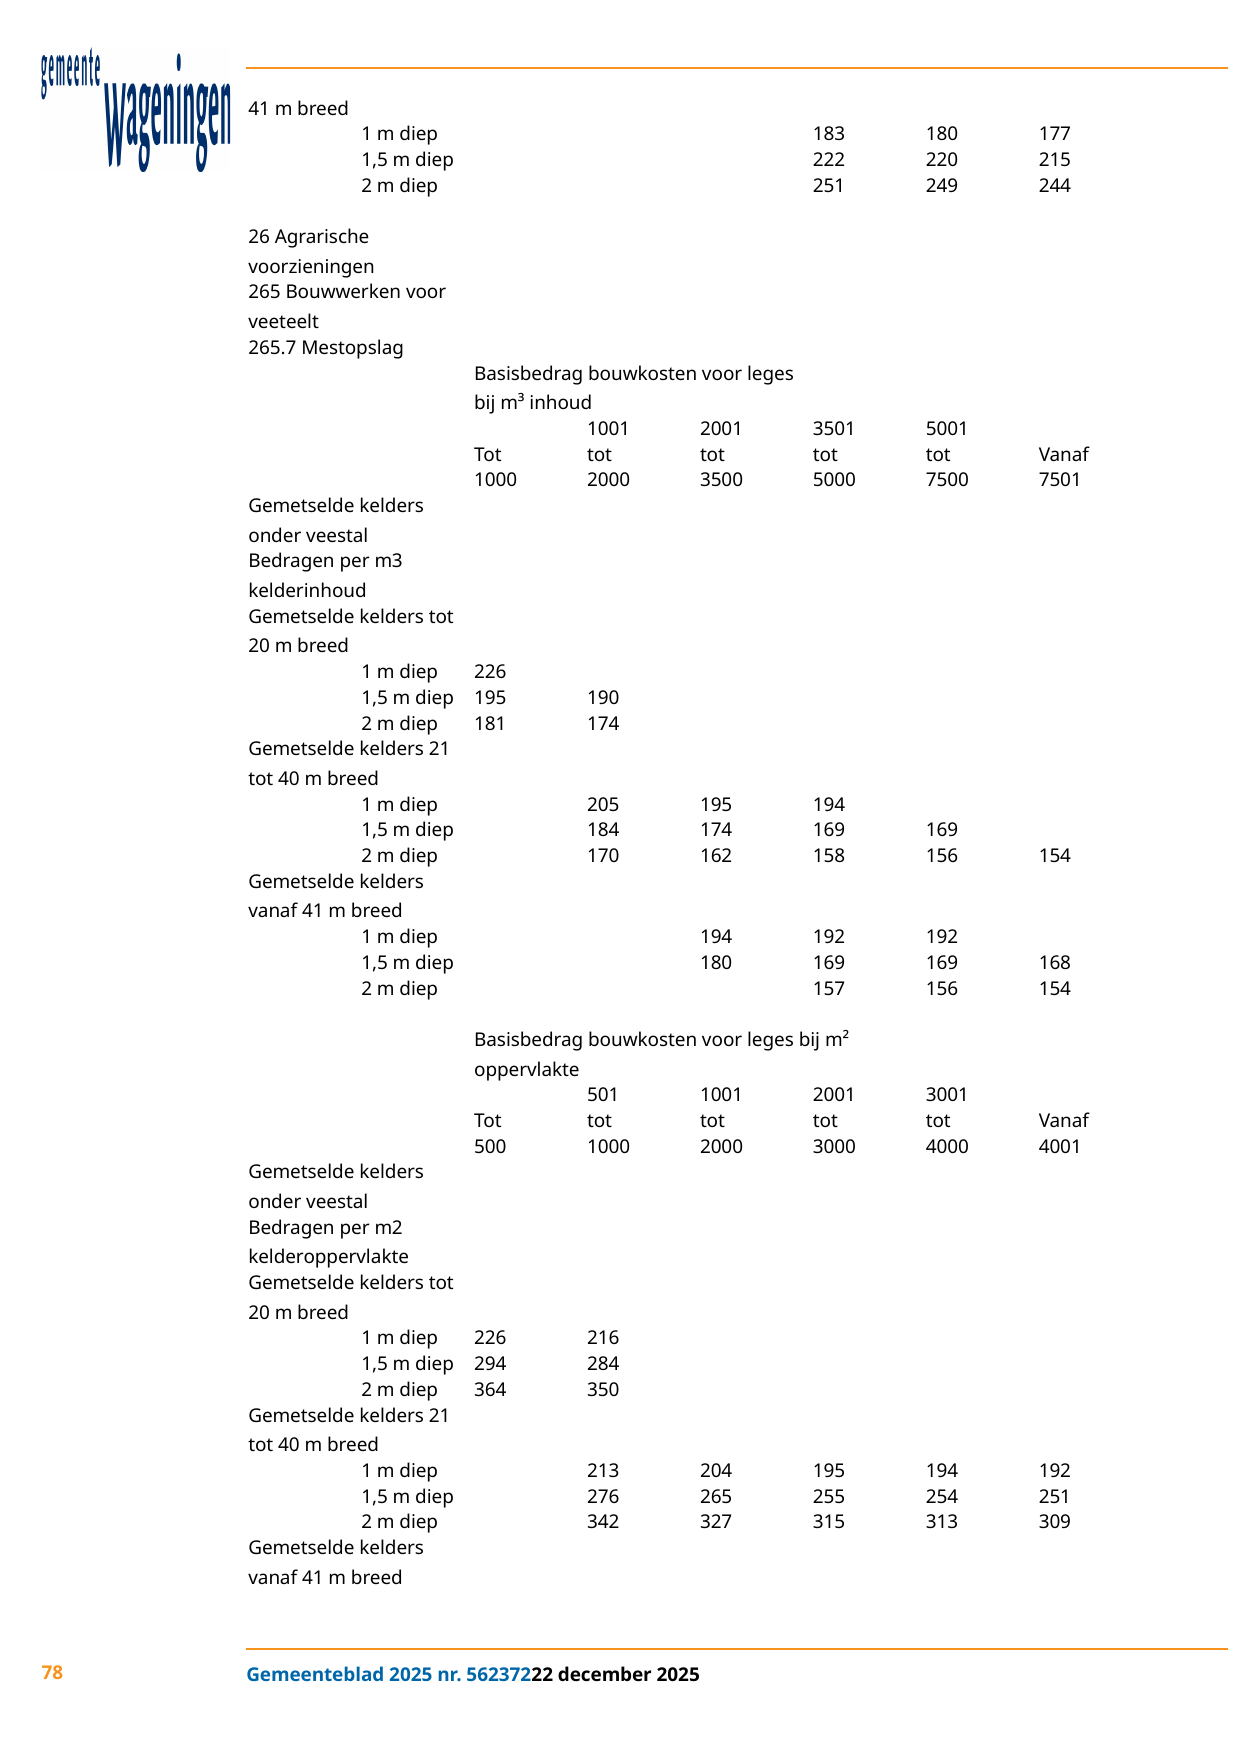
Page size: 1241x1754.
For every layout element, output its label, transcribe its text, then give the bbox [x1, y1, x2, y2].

table_cell [1039, 710, 1152, 735]
table_cell [700, 95, 813, 121]
table_cell [587, 1159, 700, 1214]
table_cell [700, 1000, 813, 1026]
table_cell 2 m diep [361, 172, 474, 198]
table_cell [474, 415, 587, 441]
table_cell [587, 121, 700, 146]
table_cell 7500 [926, 467, 1038, 492]
table_cell 192 [926, 923, 1038, 949]
table_cell [248, 146, 361, 172]
table_cell 2 m diep [361, 842, 474, 868]
table_cell [361, 198, 474, 223]
table_cell [248, 360, 361, 415]
table_cell [248, 710, 361, 735]
table_cell [474, 1509, 587, 1534]
table_cell 249 [926, 172, 1038, 198]
table_cell [474, 95, 587, 121]
table_cell [587, 923, 700, 949]
table_cell [1039, 684, 1152, 710]
table_cell [1039, 791, 1152, 816]
table_cell [248, 842, 361, 868]
table_cell 157 [813, 975, 926, 1000]
table_cell 251 [813, 172, 926, 198]
table_cell [587, 1269, 700, 1324]
table_cell [1039, 735, 1152, 791]
table_cell [700, 172, 813, 198]
table_cell 154 [1039, 975, 1152, 1000]
table_cell [700, 121, 813, 146]
table_cell 4001 [1039, 1133, 1152, 1159]
table_cell [700, 735, 813, 791]
table_cell tot [700, 441, 813, 467]
table_cell [926, 710, 1038, 735]
table_cell [361, 1026, 474, 1081]
table_cell 1001 [587, 415, 700, 441]
table_cell 265 [700, 1483, 813, 1508]
table_cell 1001 [700, 1081, 813, 1107]
table_cell [1039, 1214, 1152, 1269]
table_cell [926, 1402, 1038, 1457]
table_cell [248, 1483, 361, 1508]
table_cell [926, 198, 1038, 223]
table_cell [813, 1325, 926, 1350]
table_cell [587, 95, 700, 121]
table_cell 500 [474, 1133, 587, 1159]
table_cell 170 [587, 842, 700, 868]
table_cell [1039, 198, 1152, 223]
table_cell [248, 1026, 361, 1081]
table_cell 181 [474, 710, 587, 735]
table_cell [587, 172, 700, 198]
table_cell [926, 658, 1038, 684]
table_cell 251 [1039, 1483, 1152, 1508]
table_cell [700, 279, 813, 334]
table_cell [700, 1214, 813, 1269]
table_cell 342 [587, 1509, 700, 1534]
table_cell [474, 492, 587, 548]
table_cell 294 [474, 1350, 587, 1376]
table_cell 3500 [700, 467, 813, 492]
table_cell 194 [813, 791, 926, 816]
table_cell [474, 121, 587, 146]
table_cell 194 [700, 923, 813, 949]
table_cell 222 [813, 146, 926, 172]
table_cell [1039, 492, 1152, 548]
table_cell [474, 975, 587, 1000]
table_cell Gemetselde kelders vanaf 41 m breed [248, 868, 474, 923]
table_cell [700, 1325, 813, 1350]
picture [41, 47, 231, 172]
table_cell [1039, 95, 1152, 121]
table_cell 2001 [813, 1081, 926, 1107]
table_cell tot [700, 1107, 813, 1133]
table_cell Gemetselde kelders onder veestal [248, 492, 474, 548]
table_cell 169 [813, 949, 926, 975]
table_cell [926, 224, 1038, 279]
table_cell [1039, 1376, 1152, 1402]
table_cell 192 [1039, 1457, 1152, 1483]
table_cell Gemetselde kelders 21 tot 40 m breed [248, 735, 474, 791]
table_cell 41 m breed [248, 95, 474, 121]
table_cell [1039, 1081, 1152, 1107]
table_cell [1039, 1325, 1152, 1350]
table_cell [813, 1214, 926, 1269]
table_cell 195 [813, 1457, 926, 1483]
table_cell [926, 1214, 1038, 1269]
table_cell [813, 95, 926, 121]
table_cell 255 [813, 1483, 926, 1508]
table_cell [474, 279, 587, 334]
table_cell [474, 923, 587, 949]
table_cell [926, 1376, 1038, 1402]
table_cell [361, 467, 474, 492]
table_cell [813, 492, 926, 548]
table_cell [474, 1269, 587, 1324]
table_cell [700, 1534, 813, 1589]
table_cell [1039, 816, 1152, 842]
table_cell [474, 224, 587, 279]
table_cell 254 [926, 1483, 1038, 1508]
table_cell [474, 1534, 587, 1589]
table_cell [926, 279, 1038, 334]
table_cell [926, 603, 1038, 658]
table_cell [474, 172, 587, 198]
table_cell [813, 1000, 926, 1026]
table_cell [474, 1159, 587, 1214]
table_cell [813, 548, 926, 603]
table_cell [926, 492, 1038, 548]
table_cell 284 [587, 1350, 700, 1376]
table_cell Basisbedrag bouwkosten voor leges bij m² oppervlakte [474, 1026, 926, 1081]
table_cell [926, 1159, 1038, 1214]
table_cell [587, 658, 700, 684]
table_cell [361, 1133, 474, 1159]
table_cell 244 [1039, 172, 1152, 198]
table_cell tot [813, 441, 926, 467]
table_cell Bedragen per m3 kelderinhoud [248, 548, 474, 603]
table_cell 154 [1039, 842, 1152, 868]
table_cell 205 [587, 791, 700, 816]
table_cell 1,5 m diep [361, 949, 474, 975]
table_cell Bedragen per m2 kelderoppervlakte [248, 1214, 474, 1269]
table_cell [474, 791, 587, 816]
table_cell [926, 1000, 1038, 1026]
table_cell [474, 949, 587, 975]
table_cell [926, 868, 1038, 923]
table_cell Gemetselde kelders onder veestal [248, 1159, 474, 1214]
table_cell [474, 1457, 587, 1483]
table_cell [248, 791, 361, 816]
table_cell 213 [587, 1457, 700, 1483]
table_cell [700, 334, 813, 360]
table_cell [248, 1325, 361, 1350]
table_cell [248, 1133, 361, 1159]
table_cell [587, 334, 700, 360]
table_cell [474, 146, 587, 172]
table_cell [700, 1376, 813, 1402]
table_cell [474, 735, 587, 791]
table_cell [1039, 415, 1152, 441]
table_cell [1039, 334, 1152, 360]
table_cell [926, 334, 1038, 360]
table_cell [700, 492, 813, 548]
table_cell 169 [926, 816, 1038, 842]
table_cell Gemetselde kelders 21 tot 40 m breed [248, 1402, 474, 1457]
table_cell 174 [587, 710, 700, 735]
table_cell [587, 279, 700, 334]
table_cell [700, 198, 813, 223]
table_cell 364 [474, 1376, 587, 1402]
table_cell [248, 975, 361, 1000]
table_cell 216 [587, 1325, 700, 1350]
table_cell [361, 415, 474, 441]
table_cell [700, 603, 813, 658]
table_cell [1039, 1026, 1152, 1081]
table_cell tot [813, 1107, 926, 1133]
table_cell 215 [1039, 146, 1152, 172]
table_cell [926, 1269, 1038, 1324]
table_cell [700, 1269, 813, 1324]
table_cell [587, 548, 700, 603]
table_cell [474, 548, 587, 603]
table_cell [248, 1509, 361, 1534]
table_cell [587, 1402, 700, 1457]
table_cell 177 [1039, 121, 1152, 146]
table_cell 315 [813, 1509, 926, 1534]
table_cell [813, 1350, 926, 1376]
table_cell Tot [474, 441, 587, 467]
table_cell [474, 1483, 587, 1508]
table_cell [700, 1350, 813, 1376]
table_cell 194 [926, 1457, 1038, 1483]
table_cell [926, 1325, 1038, 1350]
table_cell [813, 603, 926, 658]
table_cell [474, 1402, 587, 1457]
table_cell 158 [813, 842, 926, 868]
table_cell [248, 684, 361, 710]
table_cell [813, 334, 926, 360]
table_cell 2000 [700, 1133, 813, 1159]
table_cell 1 m diep [361, 791, 474, 816]
table_cell [926, 735, 1038, 791]
table_cell [361, 1000, 474, 1026]
table_cell [474, 1214, 587, 1269]
table_cell [587, 492, 700, 548]
table_cell [587, 1214, 700, 1269]
table_cell 174 [700, 816, 813, 842]
table_cell 1 m diep [361, 923, 474, 949]
table_cell [1039, 868, 1152, 923]
table_cell 1,5 m diep [361, 816, 474, 842]
table_cell 3501 [813, 415, 926, 441]
table_cell 5000 [813, 467, 926, 492]
table_cell [1039, 360, 1152, 415]
table_cell [587, 1534, 700, 1589]
table_cell [700, 1159, 813, 1214]
table_cell [248, 415, 361, 441]
table_cell [361, 360, 474, 415]
table_cell 2001 [700, 415, 813, 441]
table_cell 276 [587, 1483, 700, 1508]
table_cell 226 [474, 1325, 587, 1350]
table_cell [474, 1081, 587, 1107]
table_cell 3000 [813, 1133, 926, 1159]
table_cell [1039, 923, 1152, 949]
table_cell [361, 441, 474, 467]
table_cell [248, 1107, 361, 1133]
table_cell [361, 1107, 474, 1133]
table_cell [474, 842, 587, 868]
table_cell [813, 1376, 926, 1402]
table_cell Basisbedrag bouwkosten voor leges bij m³ inhoud [474, 360, 813, 415]
table_cell [700, 868, 813, 923]
table_cell [700, 710, 813, 735]
table_cell [248, 1081, 361, 1107]
table_cell 26 Agrarische voorzieningen [248, 224, 474, 279]
table_cell tot [587, 441, 700, 467]
table_cell 184 [587, 816, 700, 842]
table_cell [1039, 1402, 1152, 1457]
table_cell 180 [926, 121, 1038, 146]
table_cell [248, 658, 361, 684]
table_cell [587, 224, 700, 279]
table_cell 169 [813, 816, 926, 842]
table_cell 169 [926, 949, 1038, 975]
table_cell [1039, 1159, 1152, 1214]
table_cell [587, 975, 700, 1000]
table_cell [474, 868, 587, 923]
table_cell Vanaf [1039, 1107, 1152, 1133]
table_cell [813, 198, 926, 223]
table_cell 1,5 m diep [361, 146, 474, 172]
table_cell 501 [587, 1081, 700, 1107]
table_cell [926, 1534, 1038, 1589]
table_cell [700, 975, 813, 1000]
table_cell 1 m diep [361, 658, 474, 684]
table_cell [1039, 1000, 1152, 1026]
table_cell [248, 949, 361, 975]
table_cell [813, 1402, 926, 1457]
table_cell [587, 1000, 700, 1026]
table_cell [248, 1000, 361, 1026]
table_cell 7501 [1039, 467, 1152, 492]
table_cell Vanaf [1039, 441, 1152, 467]
table_cell [926, 684, 1038, 710]
table_cell tot [587, 1107, 700, 1133]
table_cell [248, 441, 361, 467]
table_cell [1039, 1534, 1152, 1589]
table_cell [926, 1026, 1038, 1081]
table_cell [926, 95, 1038, 121]
table_cell [1039, 279, 1152, 334]
table_cell 168 [1039, 949, 1152, 975]
table_cell 1 m diep [361, 1457, 474, 1483]
table_cell [700, 684, 813, 710]
table_cell [926, 360, 1038, 415]
table_cell [248, 923, 361, 949]
table_cell 1,5 m diep [361, 1350, 474, 1376]
table_cell [587, 603, 700, 658]
table_cell [474, 603, 587, 658]
table_cell 327 [700, 1509, 813, 1534]
table_cell 156 [926, 975, 1038, 1000]
table_cell [700, 658, 813, 684]
table_cell 183 [813, 121, 926, 146]
table_cell 1,5 m diep [361, 684, 474, 710]
table_cell 162 [700, 842, 813, 868]
table_cell 2 m diep [361, 975, 474, 1000]
table_cell [813, 658, 926, 684]
table_cell [926, 791, 1038, 816]
table_cell [813, 710, 926, 735]
table_cell [248, 1376, 361, 1402]
table_cell [813, 735, 926, 791]
table_cell 156 [926, 842, 1038, 868]
table_cell 226 [474, 658, 587, 684]
table_cell [813, 279, 926, 334]
table_cell [700, 1402, 813, 1457]
table_cell 265.7 Mestopslag [248, 334, 474, 360]
table_cell tot [926, 1107, 1038, 1133]
table_cell [813, 868, 926, 923]
table_cell 195 [700, 791, 813, 816]
table_cell 2 m diep [361, 1509, 474, 1534]
table_cell [587, 735, 700, 791]
table_cell [248, 121, 361, 146]
table_cell [474, 816, 587, 842]
table_cell 313 [926, 1509, 1038, 1534]
table_cell 5001 [926, 415, 1038, 441]
table_cell 1000 [474, 467, 587, 492]
table_cell 195 [474, 684, 587, 710]
table_cell [587, 198, 700, 223]
table_cell 4000 [926, 1133, 1038, 1159]
table_cell [813, 224, 926, 279]
table_cell [813, 684, 926, 710]
table_cell [1039, 658, 1152, 684]
table_cell [474, 334, 587, 360]
table_cell 265 Bouwwerken voor veeteelt [248, 279, 474, 334]
table_cell 350 [587, 1376, 700, 1402]
table_cell 2 m diep [361, 1376, 474, 1402]
table_cell [248, 467, 361, 492]
table_cell [474, 1000, 587, 1026]
table_cell 2000 [587, 467, 700, 492]
table_cell 1000 [587, 1133, 700, 1159]
table_cell [813, 1269, 926, 1324]
table_cell 180 [700, 949, 813, 975]
table_cell tot [926, 441, 1038, 467]
table_cell Gemetselde kelders tot 20 m breed [248, 1269, 474, 1324]
table_cell [248, 198, 361, 223]
table_cell 192 [813, 923, 926, 949]
table_cell [1039, 603, 1152, 658]
table_cell [248, 1457, 361, 1483]
table_cell 190 [587, 684, 700, 710]
table_cell [813, 1534, 926, 1589]
table_cell [813, 1159, 926, 1214]
table_cell [248, 816, 361, 842]
table_cell Gemetselde kelders vanaf 41 m breed [248, 1534, 474, 1589]
table_cell 2 m diep [361, 710, 474, 735]
table_cell 204 [700, 1457, 813, 1483]
table_cell 1 m diep [361, 1325, 474, 1350]
table_cell 220 [926, 146, 1038, 172]
table_cell [248, 1350, 361, 1376]
table_cell [248, 172, 361, 198]
table_cell Gemetselde kelders tot 20 m breed [248, 603, 474, 658]
table_cell [1039, 1269, 1152, 1324]
table_cell [1039, 1350, 1152, 1376]
table_cell [926, 1350, 1038, 1376]
table_cell [700, 146, 813, 172]
table_cell [1039, 224, 1152, 279]
table_cell Tot [474, 1107, 587, 1133]
table_cell [926, 548, 1038, 603]
table_cell [587, 949, 700, 975]
table_cell [813, 360, 926, 415]
table_cell [700, 224, 813, 279]
table_cell [361, 1081, 474, 1107]
table_cell [587, 146, 700, 172]
table_cell 3001 [926, 1081, 1038, 1107]
table_cell [474, 198, 587, 223]
table_cell [700, 548, 813, 603]
table_cell [1039, 548, 1152, 603]
table_cell 1 m diep [361, 121, 474, 146]
table_cell 309 [1039, 1509, 1152, 1534]
table_cell [587, 868, 700, 923]
table_cell 1,5 m diep [361, 1483, 474, 1508]
